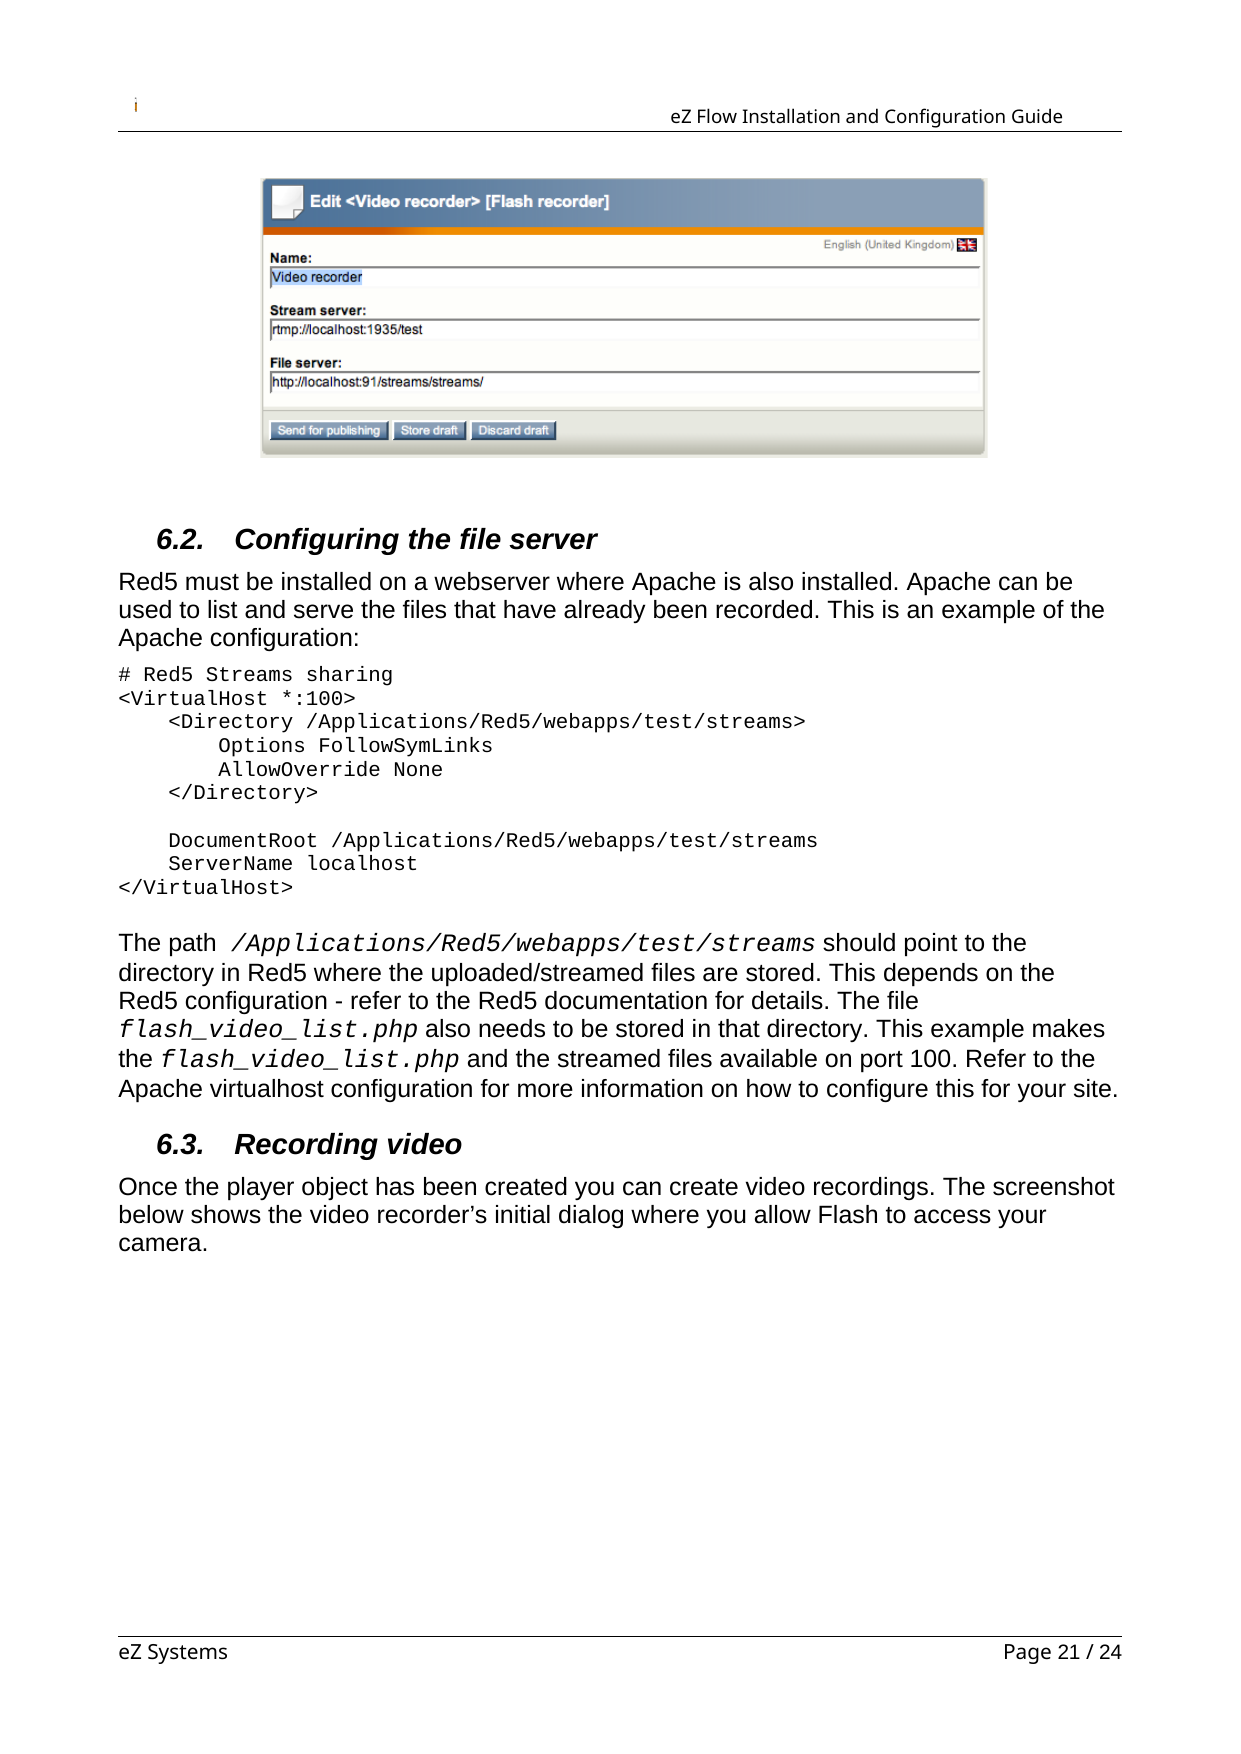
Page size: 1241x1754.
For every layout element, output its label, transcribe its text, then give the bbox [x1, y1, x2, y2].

picture [260, 178, 988, 458]
text <Directory /Applications/Red5/webapps/test/streams> [118, 711, 1122, 735]
text <VirtualHost *:100> [118, 688, 1122, 711]
text ServerName localhost [118, 853, 1122, 877]
text # Red5 Streams sharing [118, 664, 1122, 688]
text The path /Applications/Red5/webapps/test/streams should point to the directory in Red5 where the uploaded/streamed files are stored. This depends on the Red5 configuration - refer to the Red5 documentation for details. The file flash_video_list.php also needs to be stored in that directory. This example makes the flash_video_list.php and the streamed files available on port 100. Refer to the Apache virtualhost configuration for more information on how to configure this for your site. [118, 929, 1122, 1103]
text DocumentRoot /Applications/Red5/webapps/test/streams [118, 830, 1122, 853]
subtitle Recording video [148, 1128, 1122, 1161]
text Once the player object has been created you can create video recordings. The screenshot below shows the video recorder’s initial dialog where you allow Flash to access your camera. [118, 1173, 1122, 1257]
text Options FollowSymLinks [118, 735, 1122, 759]
text AllowOverride None [118, 759, 1122, 782]
subtitle Configuring the file server [148, 523, 1122, 555]
text Red5 must be installed on a webserver where Apache is also installed. Apache can be used to list and serve the files that have already been recorded. This is an example of the Apache configuration: [118, 568, 1122, 652]
text </VirtualHost> [118, 877, 1122, 901]
text </Directory> [118, 782, 1122, 806]
